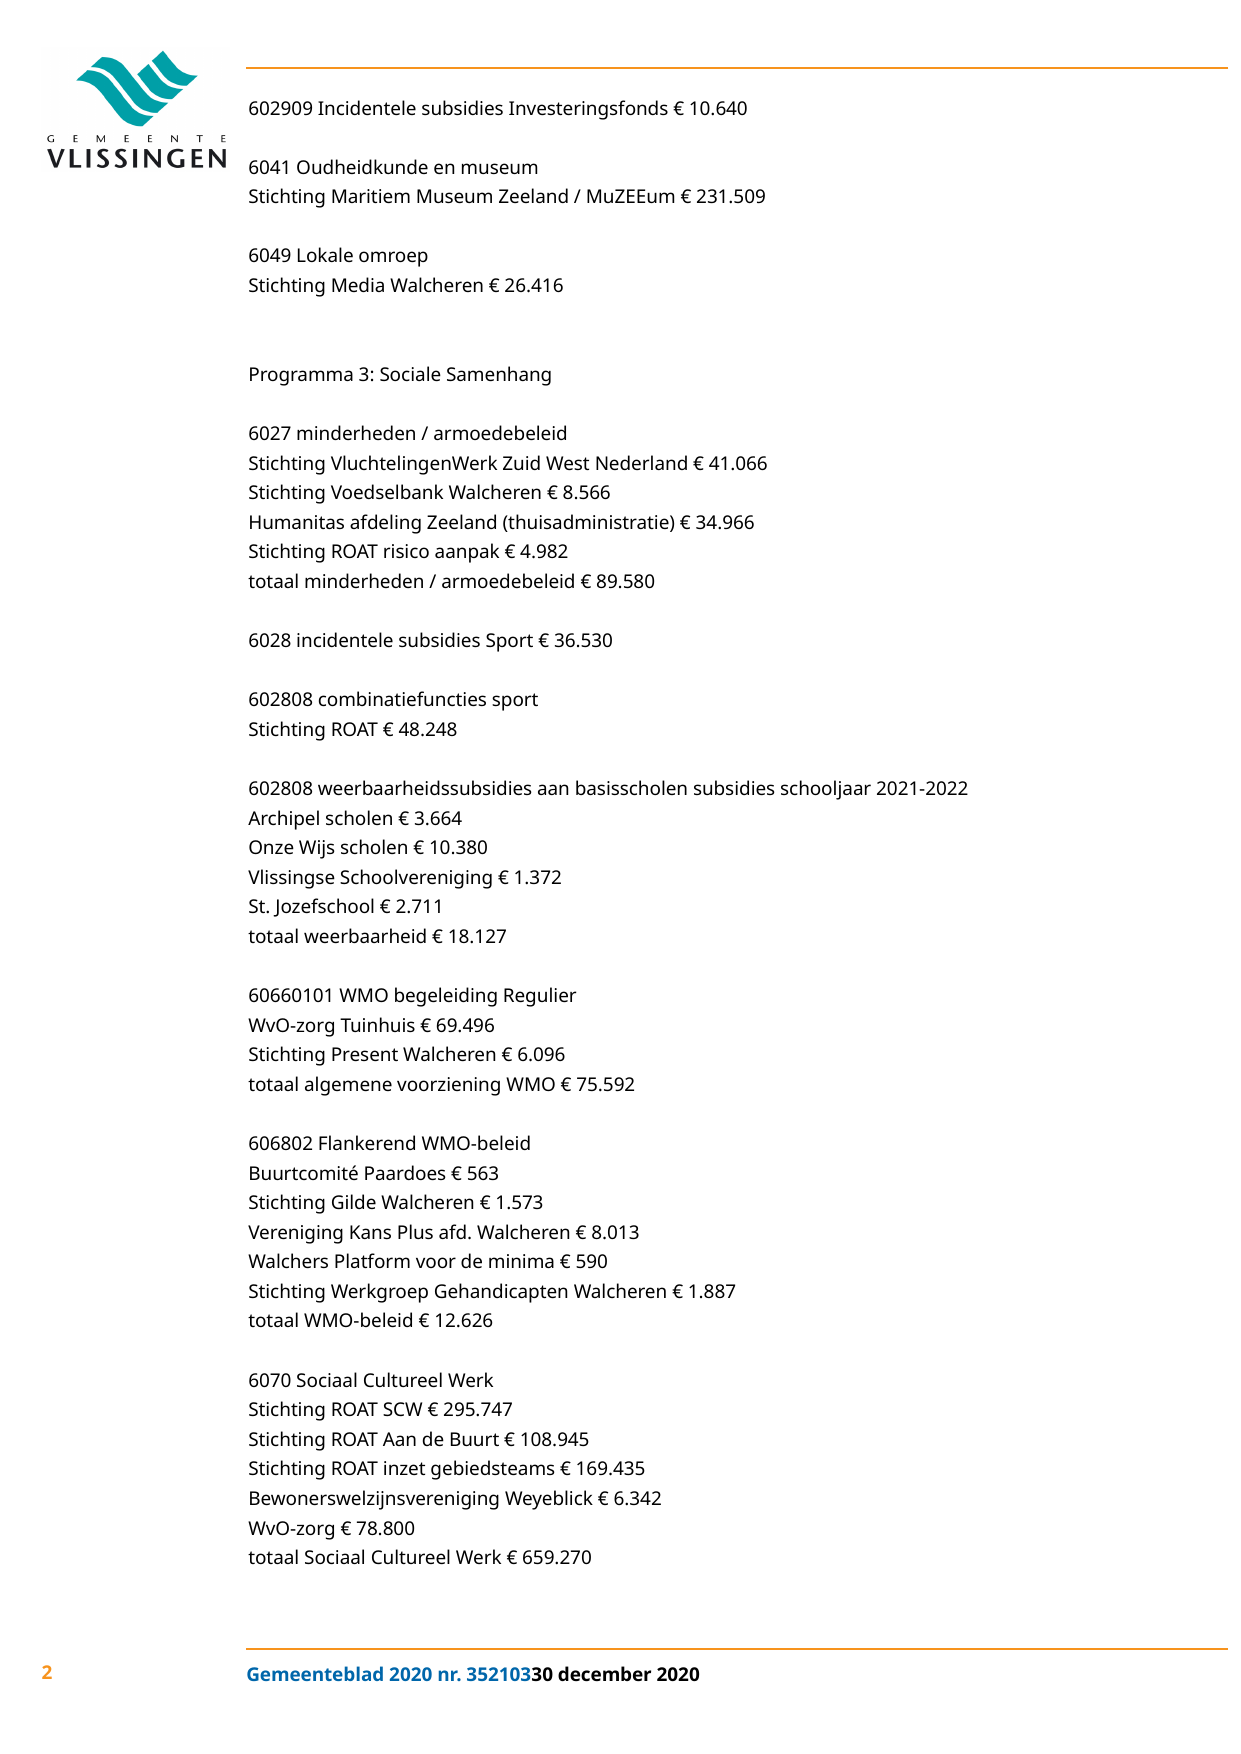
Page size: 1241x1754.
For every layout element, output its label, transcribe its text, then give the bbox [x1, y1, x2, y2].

text 60660101 WMO begeleiding Regulier [248, 982, 1152, 1008]
text totaal minderheden / armoedebeleid € 89.580 [248, 568, 1152, 594]
text Stichting Present Walcheren € 6.096 [248, 1041, 1152, 1067]
text 606802 Flankerend WMO-beleid [248, 1130, 1152, 1156]
text totaal Sociaal Cultureel Werk € 659.270 [248, 1544, 1152, 1570]
text 602808 combinatiefuncties sport [248, 686, 1152, 712]
text Vlissingse Schoolvereniging € 1.372 [248, 864, 1152, 890]
text WvO-zorg Tuinhuis € 69.496 [248, 1012, 1152, 1038]
text Programma 3: Sociale Samenhang [248, 361, 1152, 387]
text Archipel scholen € 3.664 [248, 805, 1152, 831]
text Stichting VluchtelingenWerk Zuid West Nederland € 41.066 [248, 450, 1152, 476]
text totaal weerbaarheid € 18.127 [248, 923, 1152, 949]
text Stichting Gilde Walcheren € 1.573 [248, 1189, 1152, 1215]
text Stichting Maritiem Museum Zeeland / MuZEEum € 231.509 [248, 183, 1152, 209]
text Buurtcomité Paardoes € 563 [248, 1160, 1152, 1186]
text WvO-zorg € 78.800 [248, 1515, 1152, 1541]
text totaal algemene voorziening WMO € 75.592 [248, 1071, 1152, 1097]
text Stichting ROAT SCW € 295.747 [248, 1396, 1152, 1422]
text Humanitas afdeling Zeeland (thuisadministratie) € 34.966 [248, 509, 1152, 535]
text Stichting Werkgroep Gehandicapten Walcheren € 1.887 [248, 1278, 1152, 1304]
text 6070 Sociaal Cultureel Werk [248, 1367, 1152, 1393]
text Stichting ROAT Aan de Buurt € 108.945 [248, 1426, 1152, 1452]
text Vereniging Kans Plus afd. Walcheren € 8.013 [248, 1219, 1152, 1245]
text Bewonerswelzijnsvereniging Weyeblick € 6.342 [248, 1485, 1152, 1511]
text 602808 weerbaarheidssubsidies aan basisscholen subsidies schooljaar 2021-2022 [248, 775, 1152, 801]
text Onze Wijs scholen € 10.380 [248, 834, 1152, 860]
text Walchers Platform voor de minima € 590 [248, 1248, 1152, 1274]
text Stichting Media Walcheren € 26.416 [248, 272, 1152, 298]
text Stichting Voedselbank Walcheren € 8.566 [248, 479, 1152, 505]
text Stichting ROAT € 48.248 [248, 716, 1152, 742]
text 6041 Oudheidkunde en museum [248, 154, 1152, 180]
picture [41, 47, 231, 172]
text 6049 Lokale omroep [248, 243, 1152, 268]
text 6027 minderheden / armoedebeleid [248, 420, 1152, 446]
text Stichting ROAT risico aanpak € 4.982 [248, 538, 1152, 564]
text 602909 Incidentele subsidies Investeringsfonds € 10.640 [248, 95, 1152, 121]
text 6028 incidentele subsidies Sport € 36.530 [248, 627, 1152, 653]
text totaal WMO-beleid € 12.626 [248, 1308, 1152, 1333]
text St. Jozefschool € 2.711 [248, 893, 1152, 919]
text Stichting ROAT inzet gebiedsteams € 169.435 [248, 1456, 1152, 1481]
